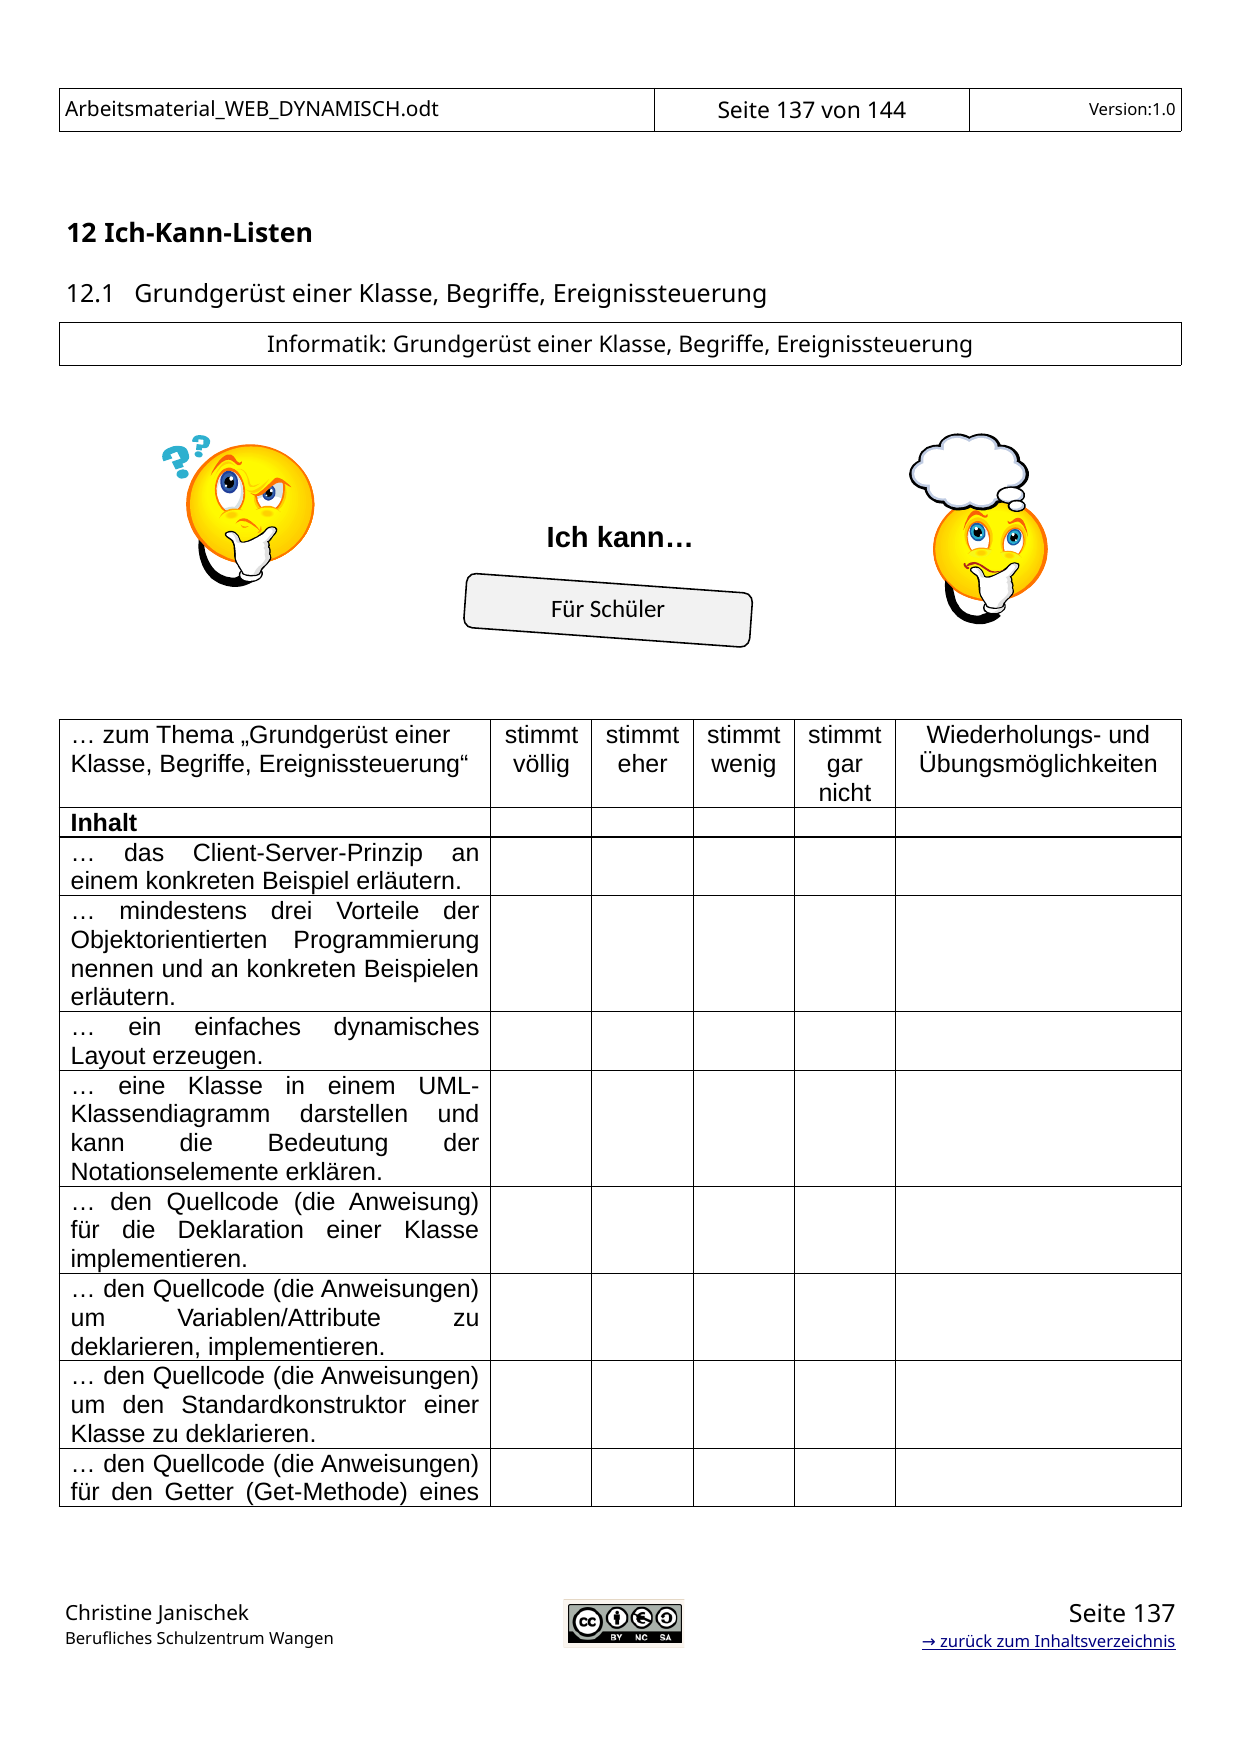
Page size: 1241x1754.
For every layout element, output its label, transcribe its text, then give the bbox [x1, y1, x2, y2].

table_cell Inhalt [60, 808, 490, 836]
table_cell [491, 1361, 591, 1447]
table_cell [795, 1449, 895, 1506]
table_cell [896, 1449, 1181, 1506]
table_header Informatik: Grundgerüst einer Klasse, Begriffe, Ereignissteuerung [60, 323, 1181, 365]
table_cell [491, 838, 591, 895]
table_cell [491, 1071, 591, 1186]
table_cell [592, 1274, 693, 1360]
table_cell … den Quellcode (die Anweisungen) für den Getter (Get-Methode) eines [60, 1449, 490, 1506]
table_header [59, 411, 433, 662]
table_header Wiederholungs- und Übungsmöglichkeiten [896, 720, 1181, 807]
table_cell [491, 1449, 591, 1506]
table_cell [592, 1012, 693, 1069]
table_cell … mindestens drei Vorteile der Objektorientierten Programmierung nennen und an konkreten Beispielen erläutern. [60, 896, 490, 1011]
table_cell [694, 838, 794, 895]
table_cell [896, 1274, 1181, 1360]
table_cell [694, 1071, 794, 1186]
table_cell [694, 1187, 794, 1273]
table_cell [896, 896, 1181, 1011]
subtitle Ich-Kann-Listen [59, 214, 1181, 250]
picture [563, 1598, 685, 1648]
table_cell [896, 808, 1181, 836]
table_header stimmt gar nicht [795, 720, 895, 807]
table_cell [491, 896, 591, 1011]
table_cell [592, 838, 693, 895]
table_header Ich kann… [433, 411, 807, 662]
table_cell [795, 1071, 895, 1186]
table_cell [592, 1449, 693, 1506]
table_cell [694, 1012, 794, 1069]
table_header stimmt wenig [694, 720, 794, 807]
table_header stimmt eher [592, 720, 693, 807]
table_cell … ein einfaches dynamisches Layout erzeugen. [60, 1012, 490, 1069]
table_cell [795, 808, 895, 836]
table_cell … den Quellcode (die Anweisung) für die Deklaration einer Klasse implementieren. [60, 1187, 490, 1273]
subtitle Grundgerüst einer Klasse, Begriffe, Ereignissteuerung [59, 275, 1181, 309]
table_cell [795, 838, 895, 895]
table_cell … den Quellcode (die Anweisungen) um Variablen/Attribute zu deklarieren, implementieren. [60, 1274, 490, 1360]
table_cell [592, 808, 693, 836]
table_cell [694, 1449, 794, 1506]
table_cell [896, 1012, 1181, 1069]
table_cell … das Client-Server-Prinzip an einem konkreten Beispiel erläutern. [60, 838, 490, 895]
table_cell … den Quellcode (die Anweisungen) um den Standardkonstruktor einer Klasse zu deklarieren. [60, 1361, 490, 1447]
table_cell [592, 1071, 693, 1186]
table_cell [896, 1187, 1181, 1273]
table_header [807, 411, 1181, 662]
table_cell [795, 1274, 895, 1360]
table_cell [491, 808, 591, 836]
table_cell [795, 896, 895, 1011]
table_cell [592, 1361, 693, 1447]
table_header … zum Thema „Grundgerüst einer Klasse, Begriffe, Ereignissteuerung“ [60, 720, 490, 807]
table_header stimmt völlig [491, 720, 591, 807]
table_cell [592, 1187, 693, 1273]
table_cell [491, 1187, 591, 1273]
table_cell [795, 1361, 895, 1447]
table_cell [694, 1274, 794, 1360]
table_cell [896, 1361, 1181, 1447]
table_cell [592, 896, 693, 1011]
table_cell [896, 1071, 1181, 1186]
table_cell [795, 1187, 895, 1273]
table_cell [491, 1012, 591, 1069]
table_cell [694, 896, 794, 1011]
table_cell [896, 838, 1181, 895]
table_cell [694, 808, 794, 836]
table_cell [491, 1274, 591, 1360]
table_cell … eine Klasse in einem UML-Klassendiagramm darstellen und kann die Bedeutung der Notationselemente erklären. [60, 1071, 490, 1186]
table_cell [694, 1361, 794, 1447]
table_cell [795, 1012, 895, 1069]
